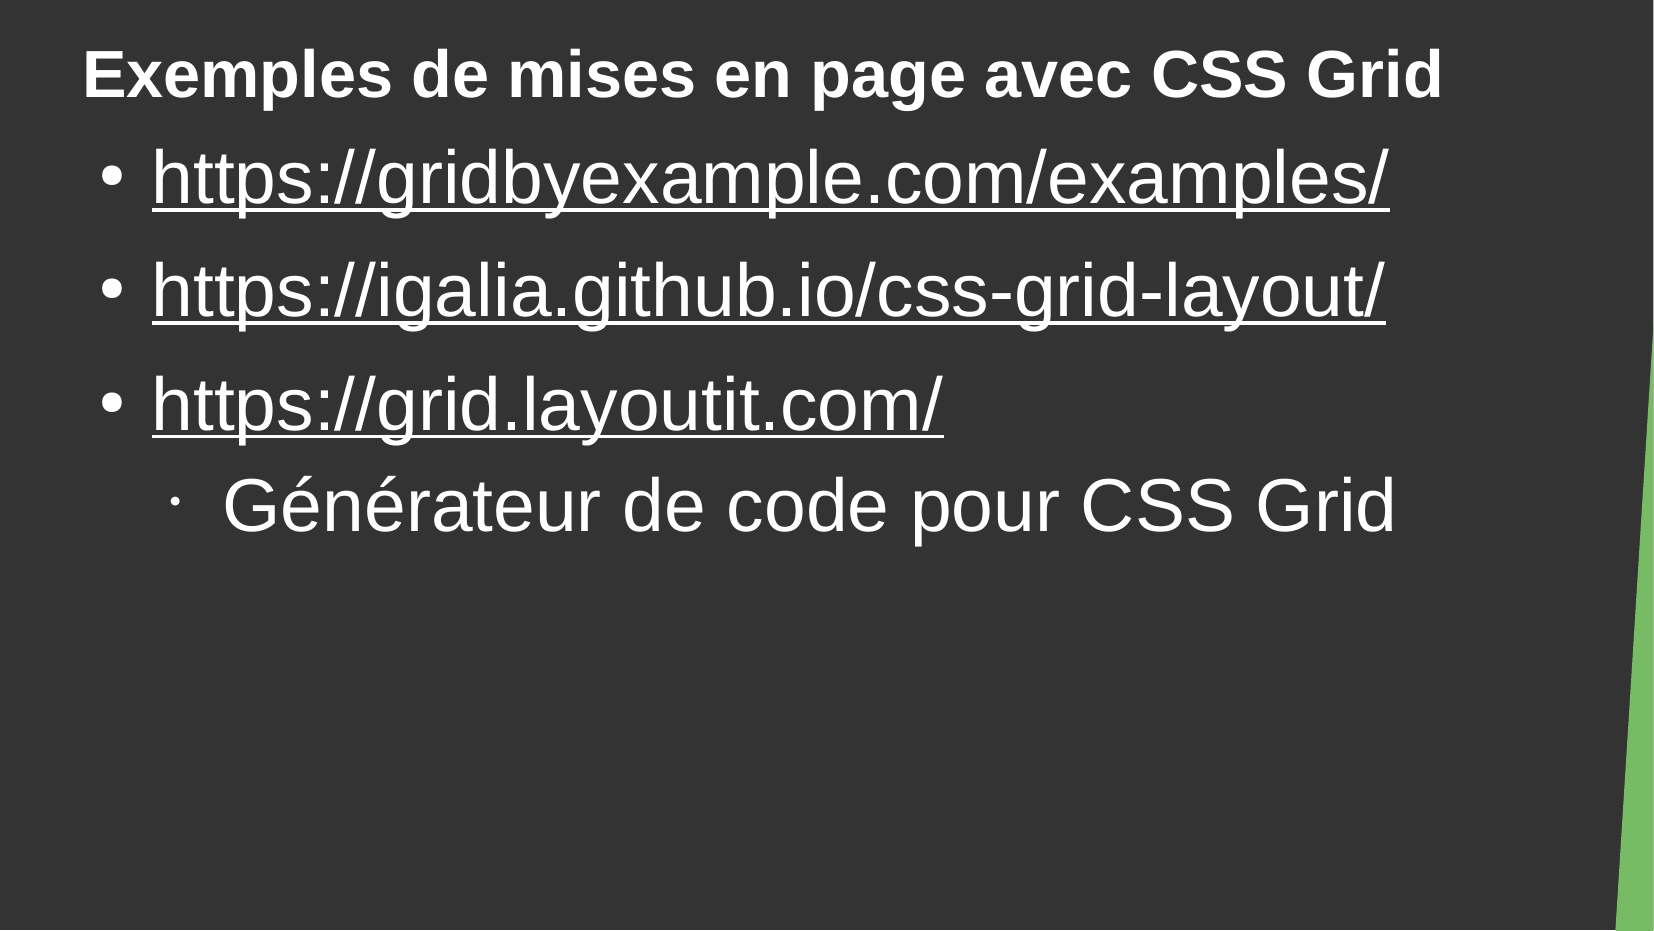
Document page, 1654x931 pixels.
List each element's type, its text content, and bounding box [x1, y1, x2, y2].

title Exemples de mises en page avec CSS Grid [82, 37, 1571, 114]
list https://gridbyexample.com/examples/ https://igalia.github.io/css-grid-layout/ https://grid.layoutit.com/ Générateur de code pour CSS Grid [80, 135, 1620, 674]
text_box [1615, 315, 1654, 931]
